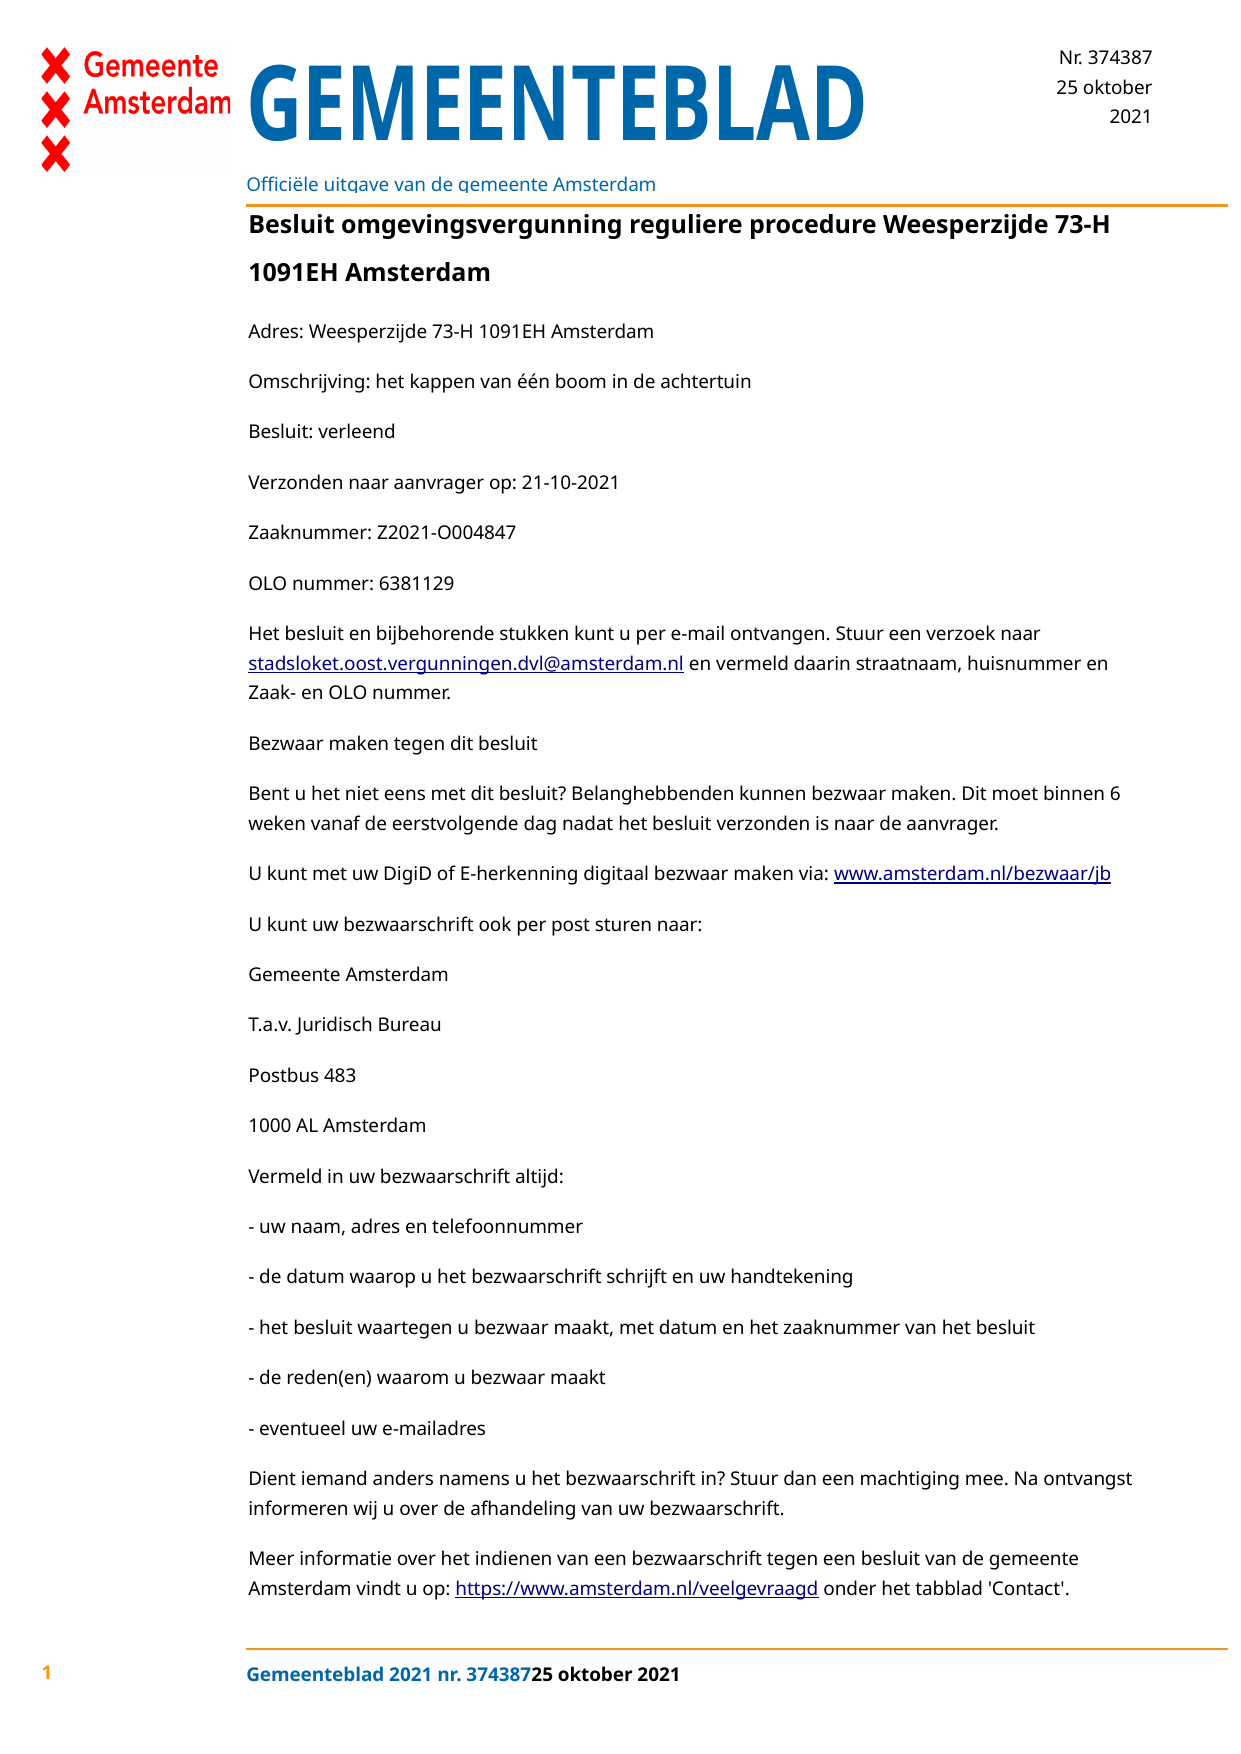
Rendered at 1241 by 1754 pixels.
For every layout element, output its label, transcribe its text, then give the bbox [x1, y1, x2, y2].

text Dient iemand anders namens u het bezwaarschrift in? Stuur dan een machtiging mee. Na ontvangst informeren wij u over de afhandeling van uw bezwaarschrift. [248, 1465, 1152, 1521]
text Zaaknummer: Z2021-O004847 [248, 519, 1152, 545]
text Besluit omgevingsvergunning reguliere procedure Weesperzijde 73-H 1091EH Amsterdam [248, 207, 1152, 288]
text 1000 AL Amsterdam [248, 1112, 1152, 1138]
text - de datum waarop u het bezwaarschrift schrijft en uw handtekening [248, 1264, 1152, 1289]
text Omschrijving: het kappen van één boom in de achtertuin [248, 368, 1152, 394]
text Bent u het niet eens met dit besluit? Belanghebbenden kunnen bezwaar maken. Dit moet binnen 6 weken vanaf de eerstvolgende dag nadat het besluit verzonden is naar de aanvrager. [248, 780, 1152, 836]
picture [41, 47, 231, 172]
text Verzonden naar aanvrager op: 21-10-2021 [248, 469, 1152, 495]
text Bezwaar maken tegen dit besluit [248, 730, 1152, 756]
text T.a.v. Juridisch Bureau [248, 1012, 1152, 1037]
text Besluit: verleend [248, 419, 1152, 444]
text Gemeente Amsterdam [248, 961, 1152, 987]
text U kunt met uw DigiD of E-herkenning digitaal bezwaar maken via: www.amsterdam.nl/bezwaar/jb [248, 860, 1152, 886]
text - het besluit waartegen u bezwaar maakt, met datum en het zaaknummer van het besluit [248, 1314, 1152, 1340]
text Postbus 483 [248, 1062, 1152, 1088]
text - uw naam, adres en telefoonnummer [248, 1213, 1152, 1239]
text OLO nummer: 6381129 [248, 570, 1152, 596]
text U kunt uw bezwaarschrift ook per post sturen naar: [248, 911, 1152, 937]
text - eventueel uw e-mailadres [248, 1415, 1152, 1441]
text Adres: Weesperzijde 73-H 1091EH Amsterdam [248, 318, 1152, 344]
text Meer informatie over het indienen van een bezwaarschrift tegen een besluit van de gemeente Amsterdam vindt u op: https://www.amsterdam.nl/veelgevraagd onder het tabblad 'Contact'. [248, 1545, 1152, 1601]
text Het besluit en bijbehorende stukken kunt u per e-mail ontvangen. Stuur een verzoek naar stadsloket.oost.vergunningen.dvl@amsterdam.nl en vermeld daarin straatnaam, huisnummer en Zaak- en OLO nummer. [248, 620, 1152, 705]
text - de reden(en) waarom u bezwaar maakt [248, 1364, 1152, 1390]
text Vermeld in uw bezwaarschrift altijd: [248, 1163, 1152, 1189]
